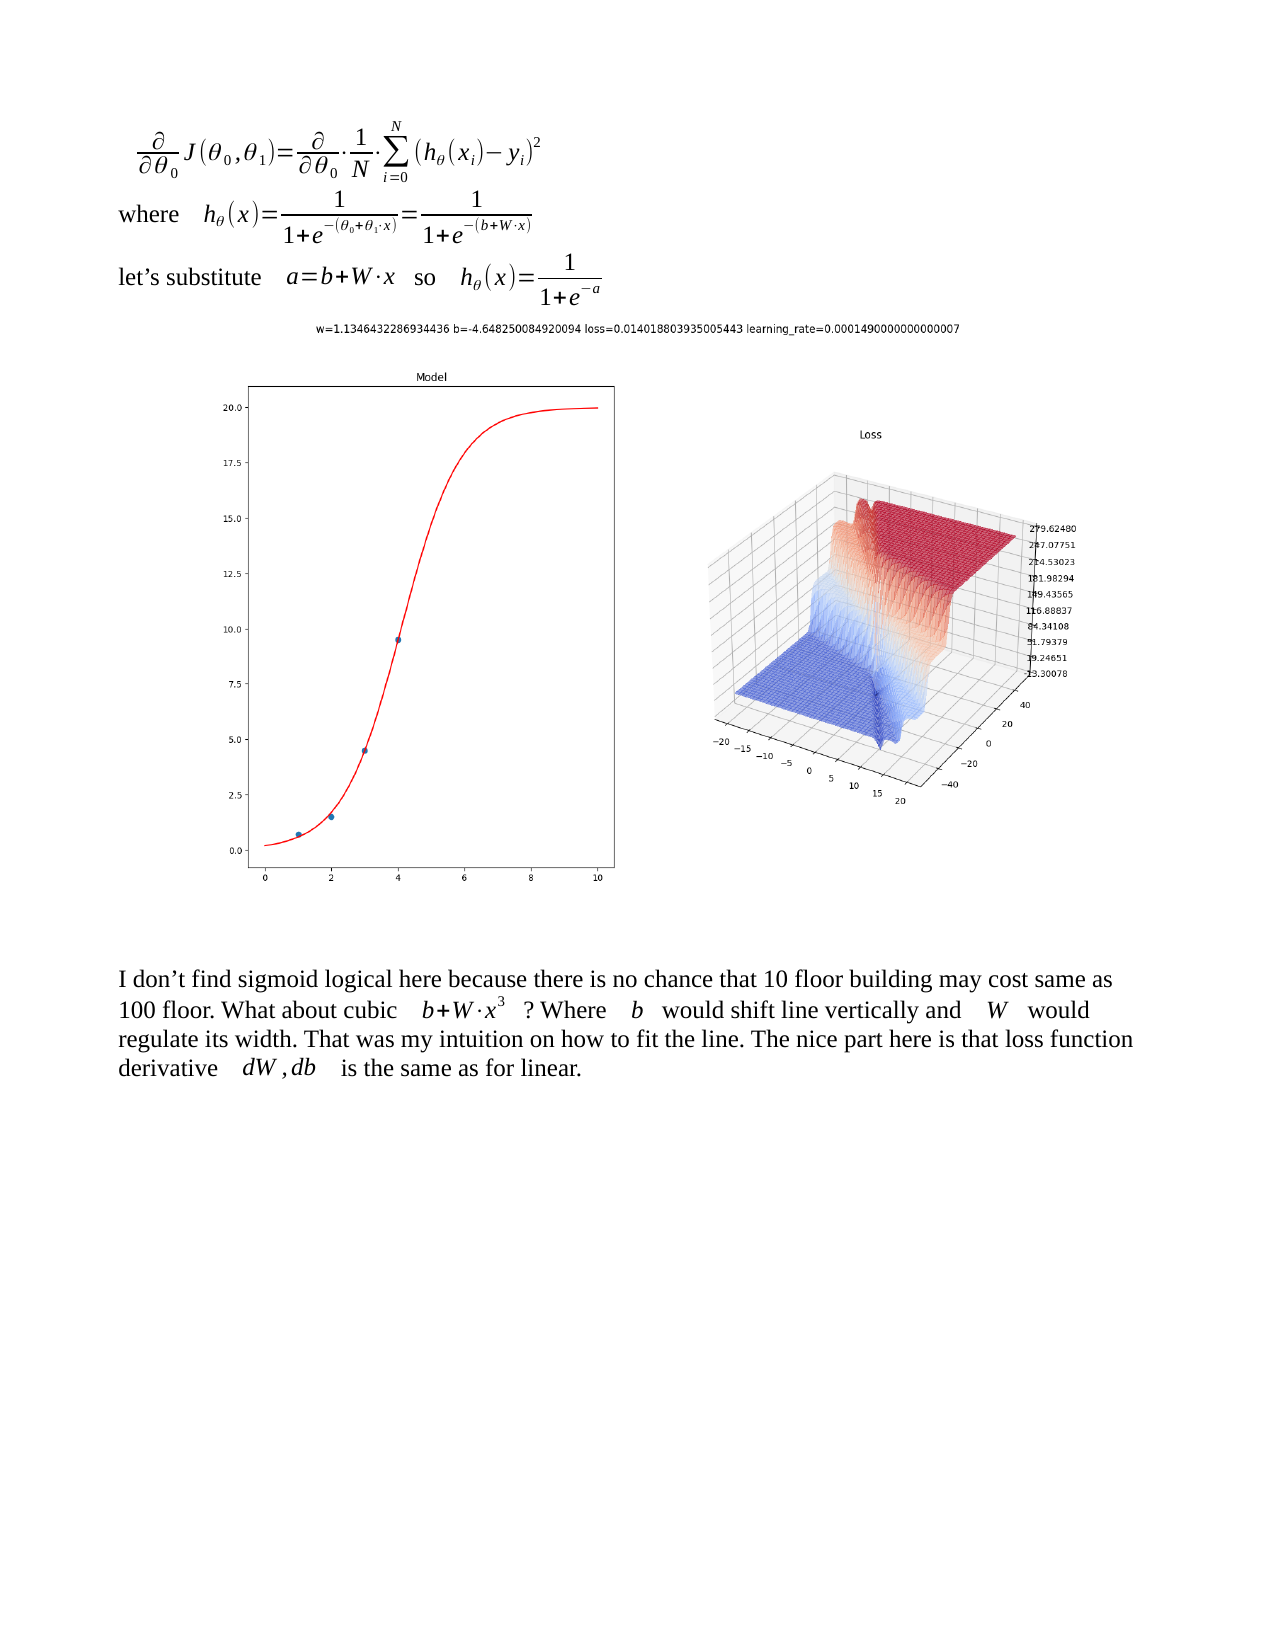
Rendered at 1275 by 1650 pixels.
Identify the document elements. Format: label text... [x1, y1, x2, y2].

text where [118, 185, 1157, 249]
text let’s substitute so [118, 249, 1157, 311]
text I don’t find sigmoid logical here because there is no chance that 10 floor building may cost same as 100 floor. What about cubic ? Where would shift line vertically and would regulate its width. That was my intuition on how to fit the line. The nice part here is that loss function derivative is the same as for linear. [118, 964, 1157, 1082]
picture [118, 311, 1157, 936]
